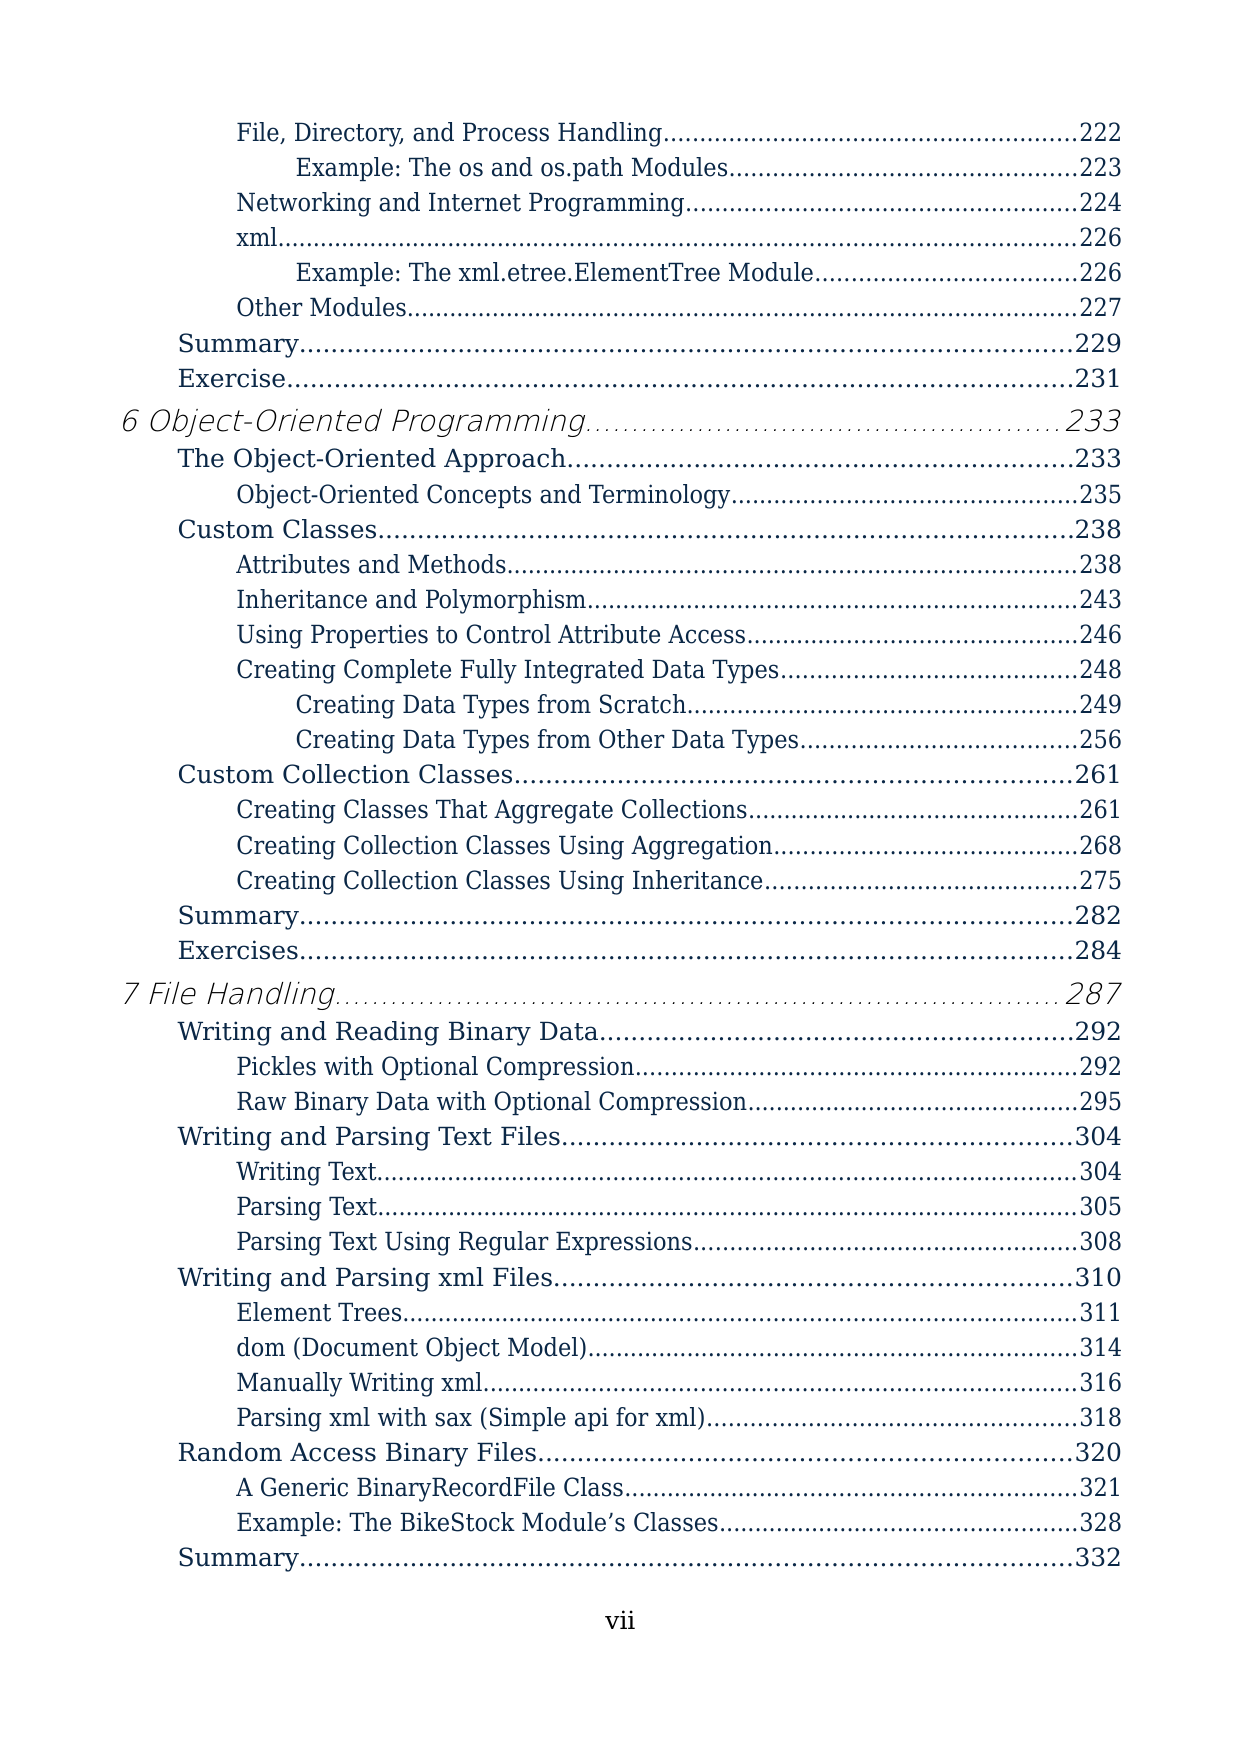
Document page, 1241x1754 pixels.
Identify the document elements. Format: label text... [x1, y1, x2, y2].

text Custom Collection Classes 261 [177, 761, 1122, 790]
text Exercises 284 [177, 936, 1122, 965]
text File, Directory, and Process Handling 222 [236, 118, 1122, 147]
text Creating Collection Classes Using Aggregation 268 [236, 831, 1122, 860]
text Creating Data Types from Other Data Types 256 [295, 726, 1122, 755]
text Object-Oriented Concepts and Terminology 235 [236, 480, 1122, 509]
text The Object-Oriented Approach 233 [177, 445, 1122, 474]
text A Generic BinaryRecordFile Class 321 [236, 1473, 1122, 1502]
text Example: The xml.etree.ElementTree Module 226 [295, 258, 1122, 288]
text Example: The BikeStock Module’s Classes 328 [236, 1508, 1122, 1538]
text Summary 282 [177, 901, 1122, 930]
text Networking and Internet Programming 224 [236, 188, 1122, 217]
text Pickles with Optional Compression 292 [236, 1052, 1122, 1081]
text Writing and Parsing Text Files 304 [177, 1122, 1122, 1151]
text Creating Classes That Aggregate Collections 261 [236, 796, 1122, 825]
text Random Access Binary Files 320 [177, 1438, 1122, 1467]
text 7 File Handling 287 [118, 977, 1122, 1011]
text Custom Classes 238 [177, 515, 1122, 544]
text Raw Binary Data with Optional Compression 295 [236, 1087, 1122, 1116]
text Example: The os and os.path Modules 223 [295, 153, 1122, 182]
text Parsing Text Using Regular Expressions 308 [236, 1228, 1122, 1257]
text Creating Data Types from Scratch 249 [295, 690, 1122, 719]
text Parsing Text 305 [236, 1192, 1122, 1222]
text Manually Writing xml 316 [236, 1368, 1122, 1397]
text Parsing xml with sax (Simple api for xml) 318 [236, 1403, 1122, 1432]
text Exercise 231 [177, 364, 1122, 393]
text Using Properties to Control Attribute Access 246 [236, 620, 1122, 649]
text Creating Collection Classes Using Inheritance 275 [236, 866, 1122, 895]
text Inheritance and Polymorphism 243 [236, 585, 1122, 614]
text xml 226 [236, 223, 1122, 253]
text Other Modules 227 [236, 294, 1122, 323]
text Writing and Reading Binary Data 292 [177, 1017, 1122, 1046]
text Summary 229 [177, 329, 1122, 358]
text 6 Object-Oriented Programming 233 [118, 405, 1122, 439]
text Summary 332 [177, 1543, 1122, 1573]
text Writing Text 304 [236, 1157, 1122, 1187]
text Element Trees 311 [236, 1298, 1122, 1327]
text dom (Document Object Model) 314 [236, 1333, 1122, 1362]
text Creating Complete Fully Integrated Data Types 248 [236, 655, 1122, 684]
text Writing and Parsing xml Files 310 [177, 1263, 1122, 1292]
text Attributes and Methods 238 [236, 550, 1122, 579]
